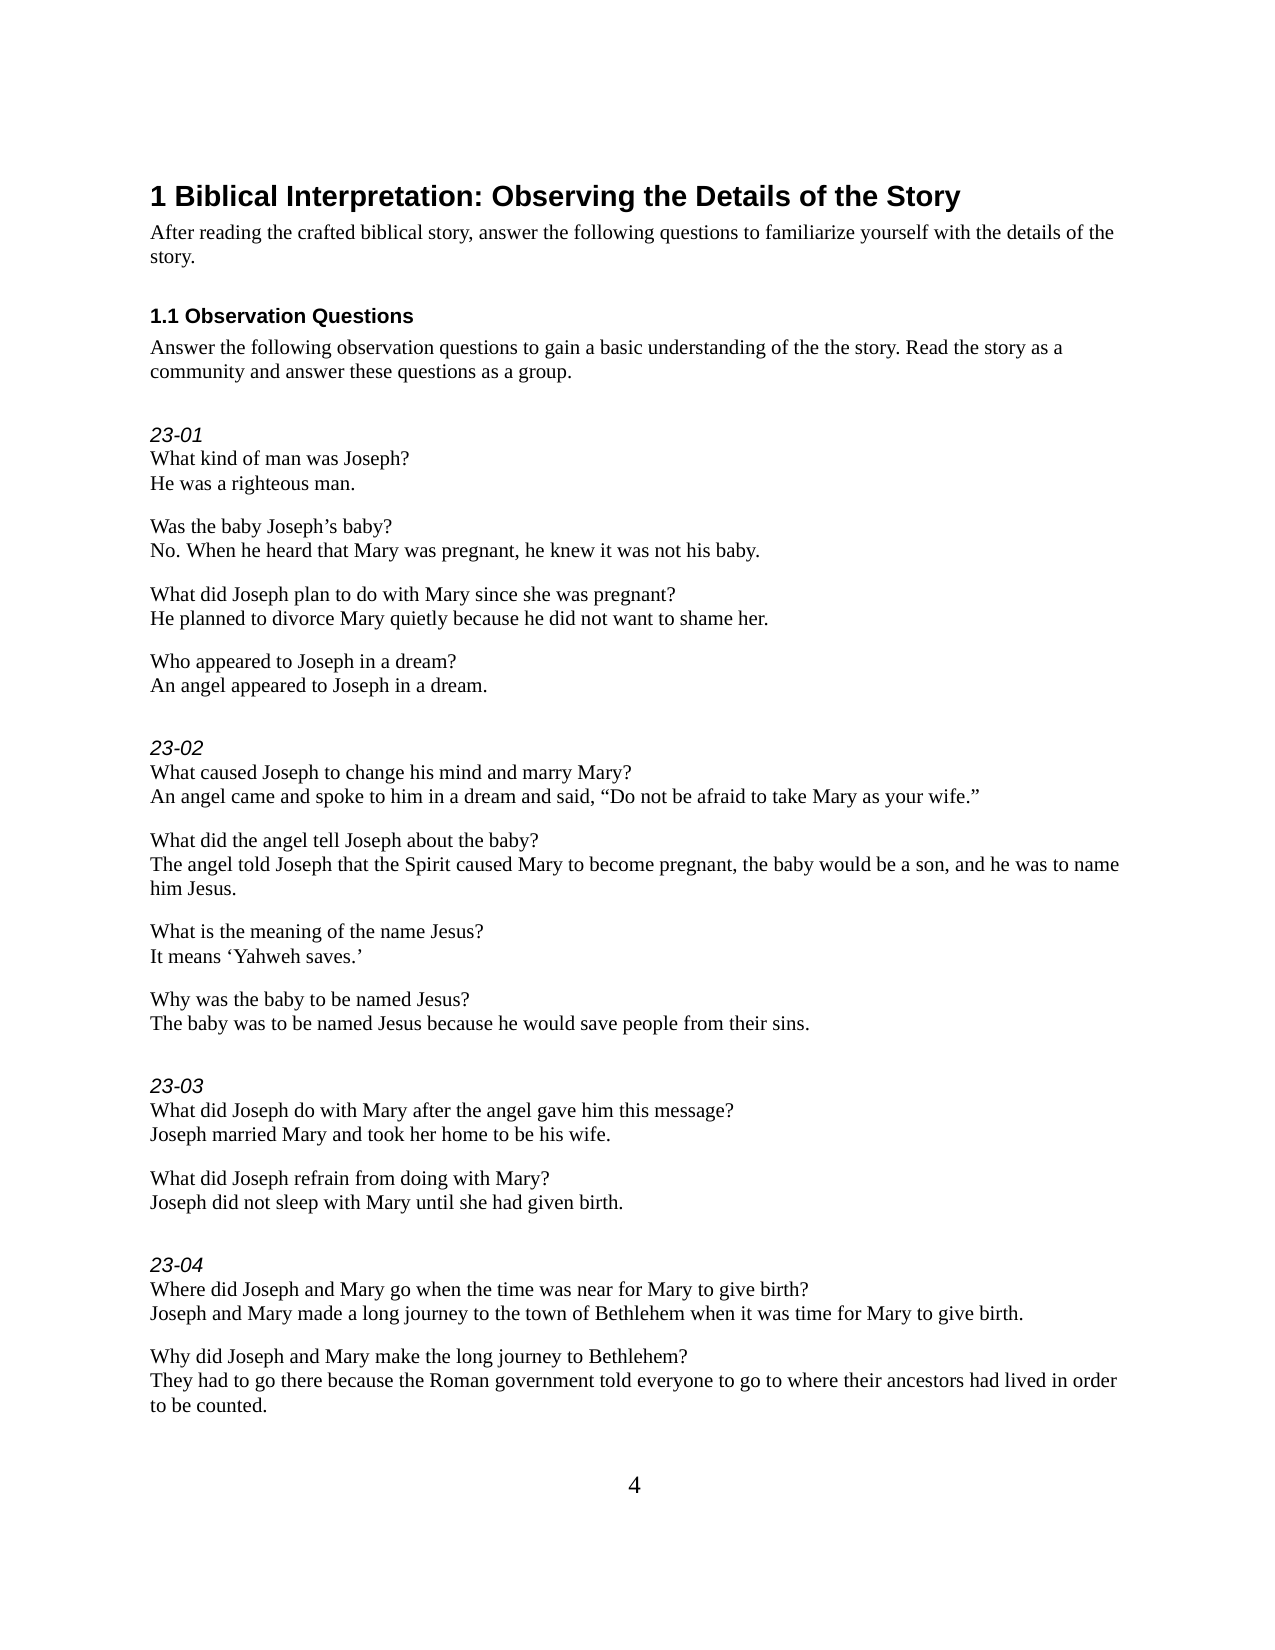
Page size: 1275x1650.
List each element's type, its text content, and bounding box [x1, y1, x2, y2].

text What did Joseph plan to do with Mary since she was pregnant? He planned to divorce Mary quietly because he did not want to shame her. [150, 582, 1125, 630]
text What did Joseph do with Mary after the angel gave him this message? Joseph married Mary and took her home to be his wife. [150, 1098, 1125, 1146]
text Who appeared to Joseph in a dream? An angel appeared to Joseph in a dream. [150, 649, 1125, 697]
text Answer the following observation questions to gain a basic understanding of the the story. Read the story as a community and answer these questions as a group. [150, 335, 1125, 383]
subtitle 23-03 [150, 1074, 1125, 1098]
subtitle 23-02 [150, 736, 1125, 760]
text Why was the baby to be named Jesus? The baby was to be named Jesus because he would save people from their sins. [150, 987, 1125, 1035]
text What kind of man was Joseph? He was a righteous man. [150, 446, 1125, 494]
subtitle 23-04 [150, 1253, 1125, 1277]
text What did Joseph refrain from doing with Mary? Joseph did not sleep with Mary until she had given birth. [150, 1166, 1125, 1214]
subtitle 23-01 [150, 422, 1125, 446]
text Was the baby Joseph’s baby? No. When he heard that Mary was pregnant, he knew it was not his baby. [150, 514, 1125, 562]
subtitle 1 Biblical Interpretation: Observing the Details of the Story [150, 179, 1125, 212]
text What did the angel tell Joseph about the baby? The angel told Joseph that the Spirit caused Mary to become pregnant, the baby would be a son, and he was to name him Jesus. [150, 828, 1125, 900]
text Why did Joseph and Mary make the long journey to Bethlehem? They had to go there because the Roman government told everyone to go to where their ancestors had lived in order to be counted. [150, 1344, 1125, 1417]
text What caused Joseph to change his mind and marry Mary? An angel came and spoke to him in a dream and said, “Do not be afraid to take Mary as your wife.” [150, 760, 1125, 808]
subtitle 1.1 Observation Questions [150, 304, 1125, 328]
text Where did Joseph and Mary go when the time was near for Mary to give birth? Joseph and Mary made a long journey to the town of Bethlehem when it was time for Mary to give birth. [150, 1277, 1125, 1325]
text What is the meaning of the name Jesus? It means ‘Yahweh saves.’ [150, 919, 1125, 968]
text After reading the crafted biblical story, answer the following questions to familiarize yourself with the details of the story. [150, 220, 1125, 268]
